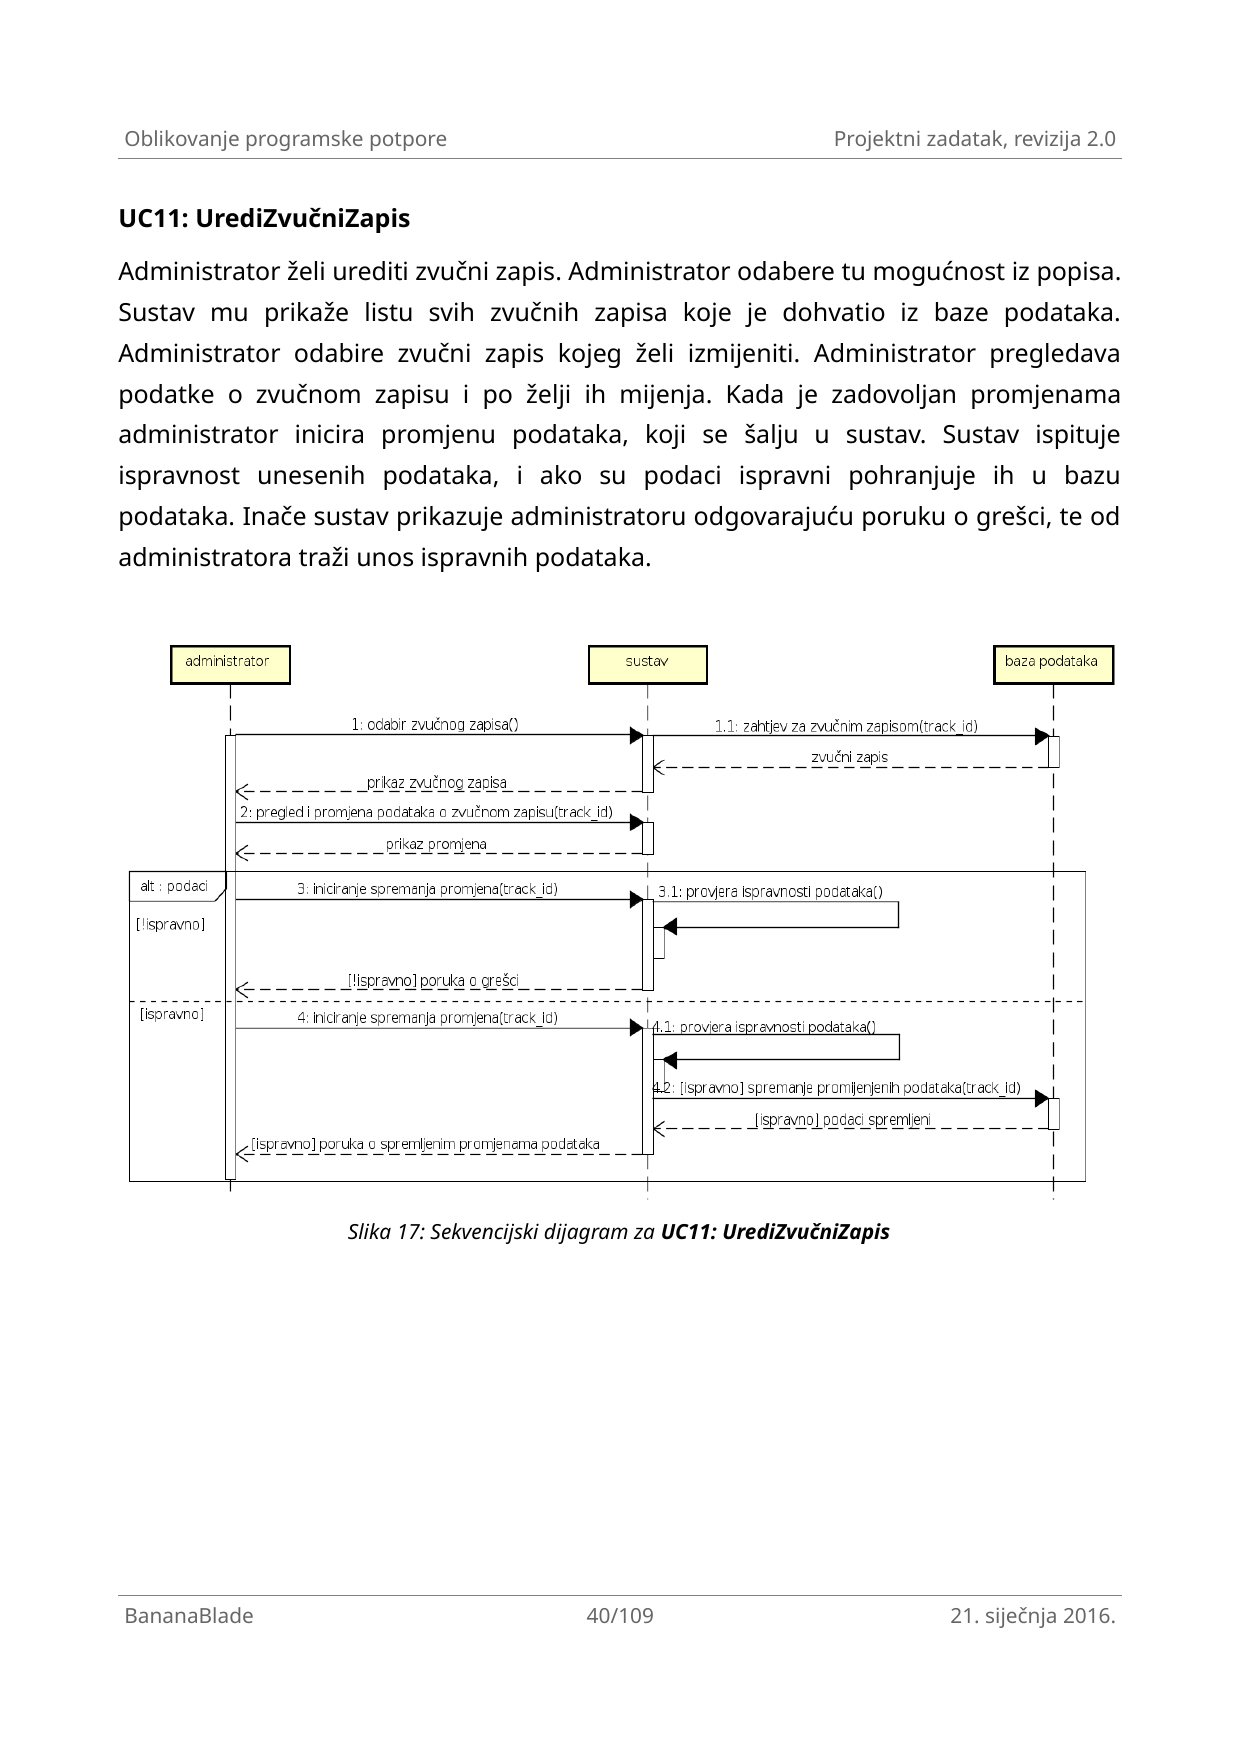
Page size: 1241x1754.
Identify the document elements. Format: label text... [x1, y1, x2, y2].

subtitle UC11: UrediZvučniZapis [118, 201, 1122, 234]
picture [118, 633, 1123, 1212]
text Administrator želi urediti zvučni zapis. Administrator odabere tu mogućnost iz popisa. Sustav mu prikaže listu svih zvučnih zapisa koje je dohvatio iz baze podataka. Administrator odabire zvučni zapis kojeg želi izmijeniti. Administrator pregledava podatke o zvučnom zapisu i po želji ih mijenja. Kada je zadovoljan promjenama administrator inicira promjenu podataka, koji se šalju u sustav. Sustav ispituje ispravnost unesenih podataka, i ako su podaci ispravni pohranjuje ih u bazu podataka. Inače sustav prikazuje administratoru odgovarajuću poruku o grešci, te od administratora traži unos ispravnih podataka. [118, 254, 1122, 574]
text Slika 17: Sekvencijski dijagram za UC11: UrediZvučniZapis [118, 1212, 1122, 1245]
